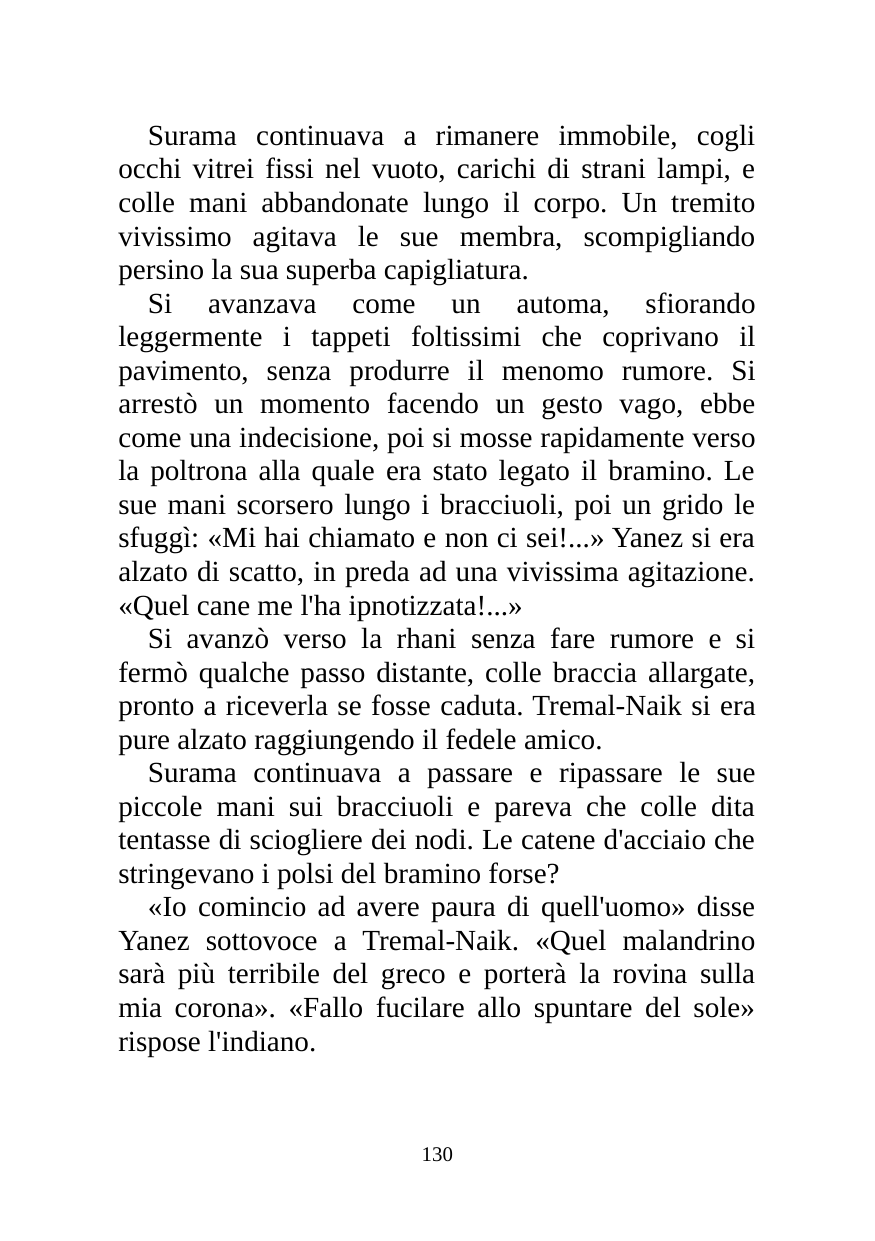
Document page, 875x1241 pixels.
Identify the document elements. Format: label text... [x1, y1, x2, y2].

text «Io comincio ad avere paura di quell'uomo» disse Yanez sottovoce a Tremal-Naik. «Quel malandrino sarà più terribile del greco e porterà la rovina sulla mia corona». «Fallo fucilare allo spuntare del sole» rispose l'indiano. [118, 889, 756, 1057]
text Surama continuava a passare e ripassare le sue piccole mani sui bracciuoli e pareva che colle dita tentasse di sciogliere dei nodi. Le catene d'acciaio che stringevano i polsi del bramino forse? [118, 755, 756, 889]
text Si avanzò verso la rhani senza fare rumore e si fermò qualche passo distante, colle braccia allargate, pronto a riceverla se fosse caduta. Tremal-Naik si era pure alzato raggiungendo il fedele amico. [118, 621, 756, 755]
text Si avanzava come un automa, sfiorando leggermente i tappeti foltissimi che coprivano il pavimento, senza produrre il menomo rumore. Si arrestò un momento facendo un gesto vago, ebbe come una indecisione, poi si mosse rapidamente verso la poltrona alla quale era stato legato il bramino. Le sue mani scorsero lungo i bracciuoli, poi un grido le sfuggì: «Mi hai chiamato e non ci sei!...» Yanez si era alzato di scatto, in preda ad una vivissima agitazione. «Quel cane me l'ha ipnotizzata!...» [118, 286, 756, 621]
text Surama continuava a rimanere immobile, cogli occhi vitrei fissi nel vuoto, carichi di strani lampi, e colle mani abbandonate lungo il corpo. Un tremito vivissimo agitava le sue membra, scompigliando persino la sua superba capigliatura. [118, 118, 756, 286]
